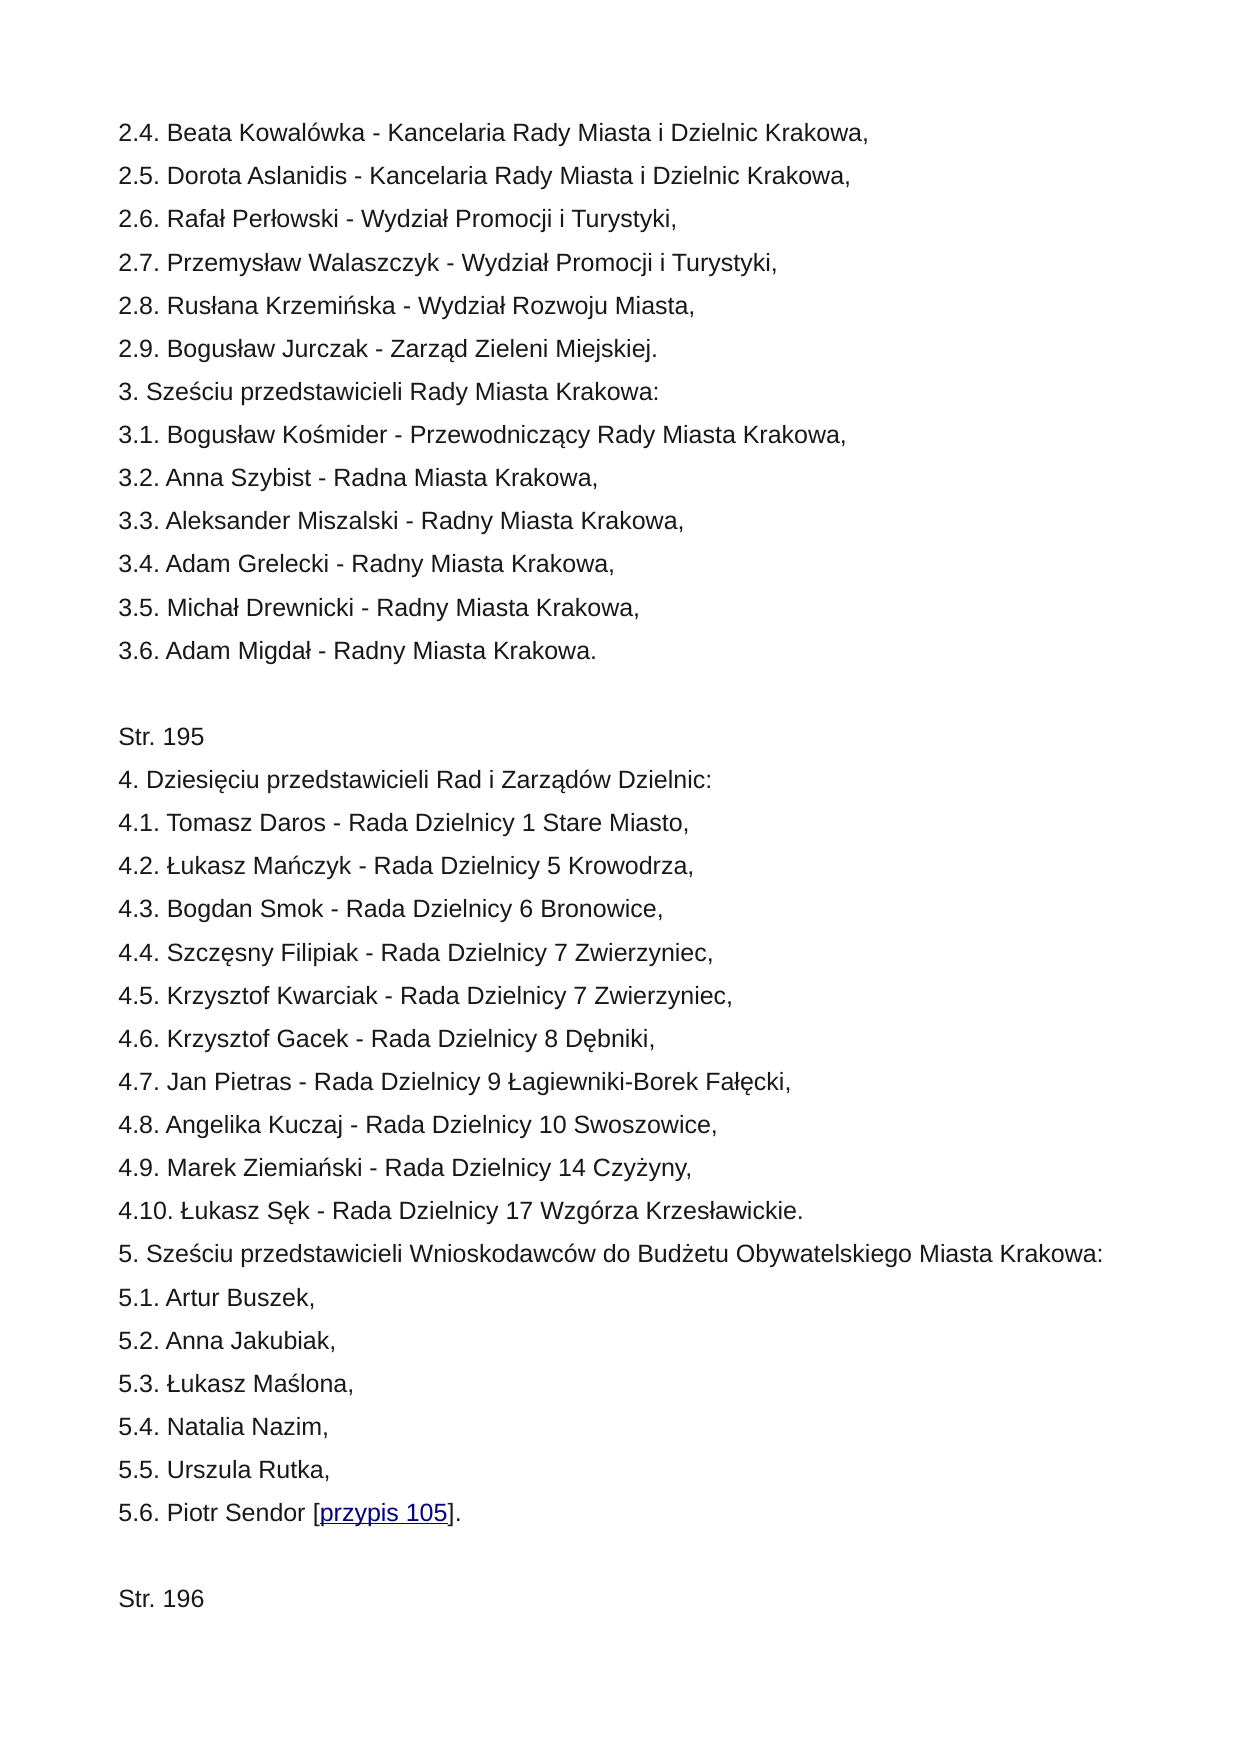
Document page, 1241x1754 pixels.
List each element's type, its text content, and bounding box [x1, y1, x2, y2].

text 4. Dziesięciu przedstawicieli Rad i Zarządów Dzielnic: [118, 765, 1122, 794]
text 3.3. Aleksander Miszalski - Radny Miasta Krakowa, [118, 506, 1122, 535]
text 4.2. Łukasz Mańczyk - Rada Dzielnicy 5 Krowodrza, [118, 851, 1122, 880]
text 2.7. Przemysław Walaszczyk - Wydział Promocji i Turystyki, [118, 247, 1122, 276]
text 5.3. Łukasz Maślona, [118, 1369, 1122, 1397]
text 5.6. Piotr Sendor [przypis 105]. [118, 1498, 1122, 1527]
text 2.6. Rafał Perłowski - Wydział Promocji i Turystyki, [118, 204, 1122, 233]
text 5.2. Anna Jakubiak, [118, 1326, 1122, 1354]
text 3.6. Adam Migdał - Radny Miasta Krakowa. [118, 636, 1122, 664]
text 5.5. Urszula Rutka, [118, 1455, 1122, 1484]
text 3.1. Bogusław Kośmider - Przewodniczący Rady Miasta Krakowa, [118, 420, 1122, 449]
text 3.2. Anna Szybist - Radna Miasta Krakowa, [118, 463, 1122, 492]
text 3. Sześciu przedstawicieli Rady Miasta Krakowa: [118, 377, 1122, 406]
text 4.3. Bogdan Smok - Rada Dzielnicy 6 Bronowice, [118, 894, 1122, 923]
text 5.4. Natalia Nazim, [118, 1412, 1122, 1441]
text 3.4. Adam Grelecki - Radny Miasta Krakowa, [118, 549, 1122, 578]
text 2.5. Dorota Aslanidis - Kancelaria Rady Miasta i Dzielnic Krakowa, [118, 161, 1122, 190]
text 4.7. Jan Pietras - Rada Dzielnicy 9 Łagiewniki-Borek Fałęcki, [118, 1067, 1122, 1096]
text 2.9. Bogusław Jurczak - Zarząd Zieleni Miejskiej. [118, 334, 1122, 362]
text 4.1. Tomasz Daros - Rada Dzielnicy 1 Stare Miasto, [118, 808, 1122, 837]
text 2.8. Rusłana Krzemińska - Wydział Rozwoju Miasta, [118, 291, 1122, 319]
text Str. 196 [118, 1584, 1122, 1613]
text 4.10. Łukasz Sęk - Rada Dzielnicy 17 Wzgórza Krzesławickie. [118, 1196, 1122, 1225]
text 2.4. Beata Kowalówka - Kancelaria Rady Miasta i Dzielnic Krakowa, [118, 118, 1122, 147]
text 5. Sześciu przedstawicieli Wnioskodawców do Budżetu Obywatelskiego Miasta Krakowa: [118, 1239, 1122, 1268]
text 5.1. Artur Buszek, [118, 1282, 1122, 1311]
text 3.5. Michał Drewnicki - Radny Miasta Krakowa, [118, 592, 1122, 621]
text 4.5. Krzysztof Kwarciak - Rada Dzielnicy 7 Zwierzyniec, [118, 981, 1122, 1009]
text 4.6. Krzysztof Gacek - Rada Dzielnicy 8 Dębniki, [118, 1024, 1122, 1052]
text Str. 195 [118, 722, 1122, 751]
text 4.9. Marek Ziemiański - Rada Dzielnicy 14 Czyżyny, [118, 1153, 1122, 1182]
text 4.4. Szczęsny Filipiak - Rada Dzielnicy 7 Zwierzyniec, [118, 937, 1122, 966]
text 4.8. Angelika Kuczaj - Rada Dzielnicy 10 Swoszowice, [118, 1110, 1122, 1139]
